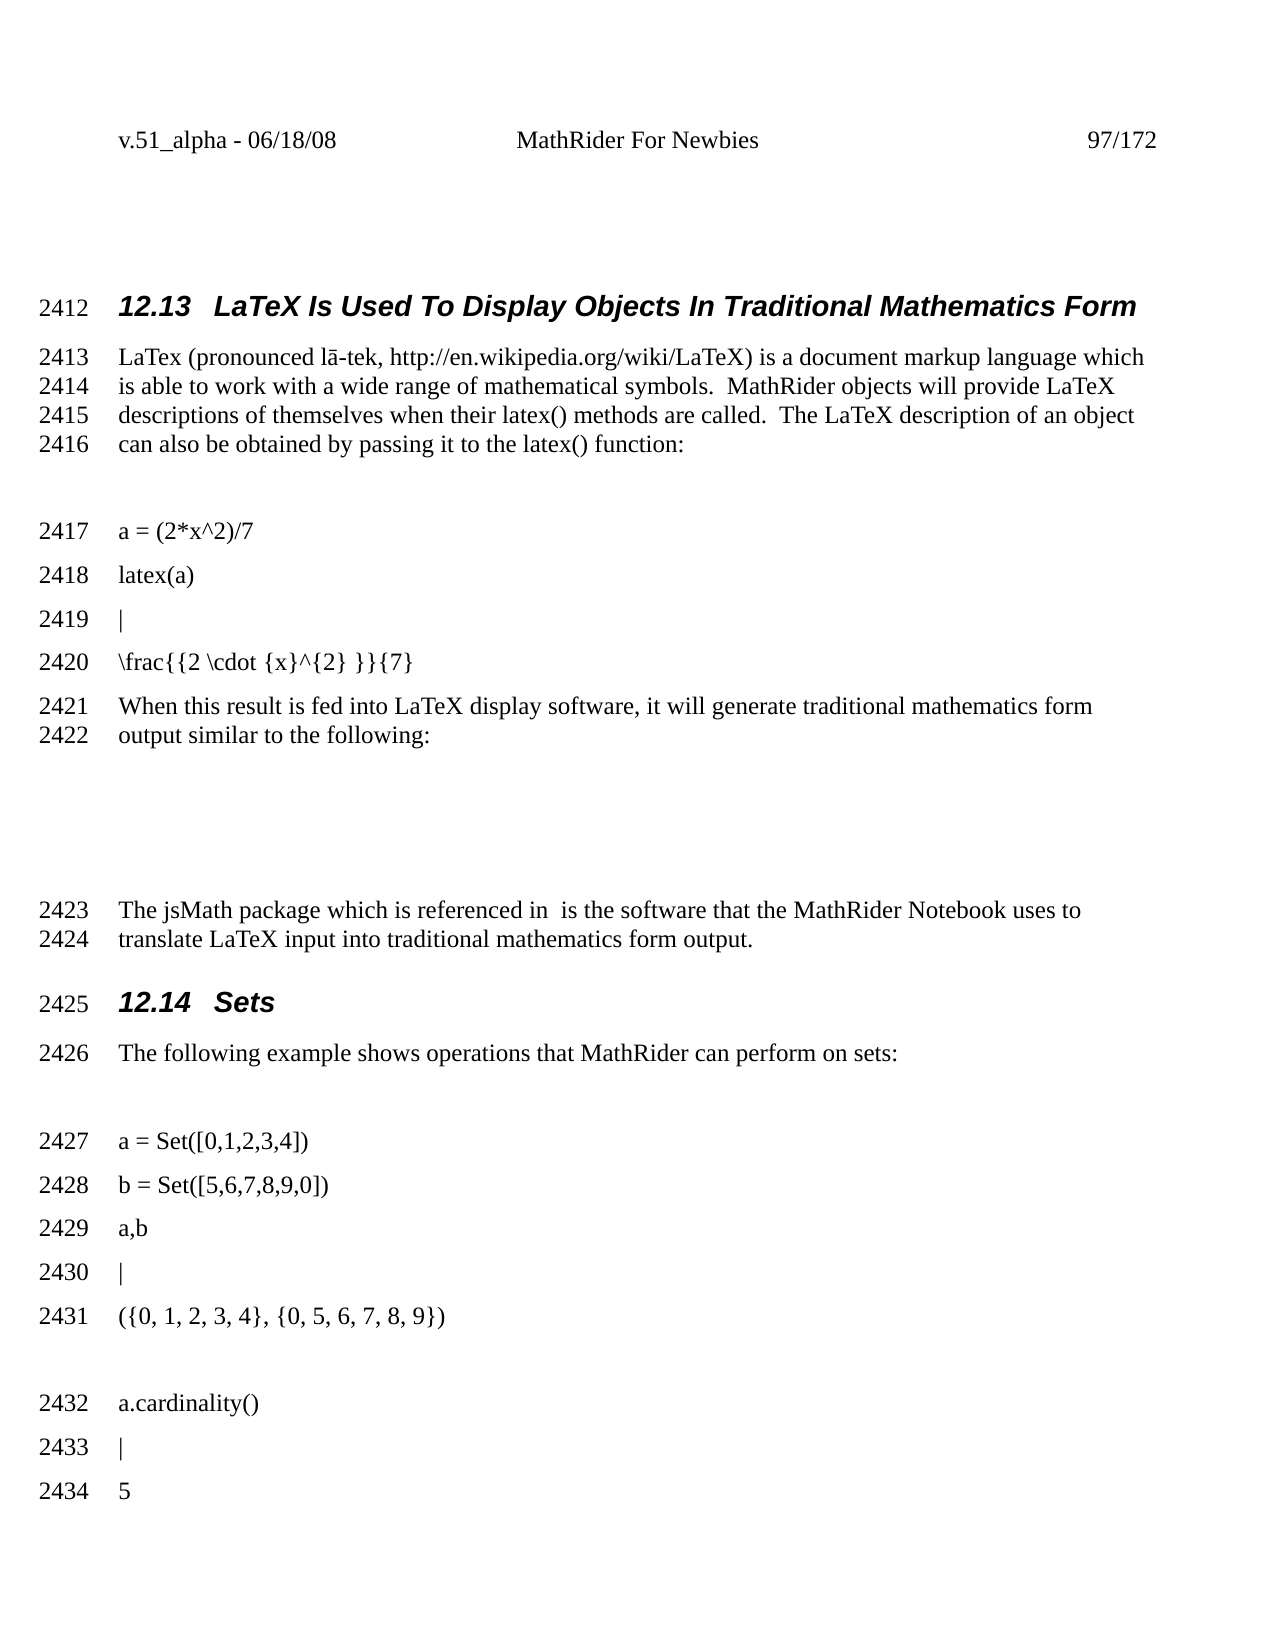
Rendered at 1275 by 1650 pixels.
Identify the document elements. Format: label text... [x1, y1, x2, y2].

text The jsMath package which is referenced in is the software that the MathRider Notebook uses to translate LaTeX input into traditional mathematics form output. [118, 895, 1157, 952]
text a,b [118, 1213, 1157, 1242]
text | [118, 1432, 1157, 1461]
text 5 [118, 1476, 1157, 1505]
text a = Set([0,1,2,3,4]) [118, 1126, 1157, 1155]
text | [118, 604, 1157, 632]
text latex(a) [118, 560, 1157, 589]
subtitle Sets [118, 985, 1157, 1018]
text When this result is fed into LaTeX display software, it will generate traditional mathematics form output similar to the following: [118, 691, 1157, 749]
text b = Set([5,6,7,8,9,0]) [118, 1170, 1157, 1198]
text | [118, 1257, 1157, 1286]
text a.cardinality() [118, 1388, 1157, 1417]
subtitle LaTeX Is Used To Display Objects In Traditional Mathematics Form [118, 289, 1157, 322]
text LaTex (pronounced lā-tek, http://en.wikipedia.org/wiki/LaTeX) is a document markup language which is able to work with a wide range of mathematical symbols. MathRider objects will provide LaTeX descriptions of themselves when their latex() methods are called. The LaTeX description of an object can also be obtained by passing it to the latex() function: [118, 342, 1157, 457]
text ({0, 1, 2, 3, 4}, {0, 5, 6, 7, 8, 9}) [118, 1301, 1157, 1330]
text a = (2*x^2)/7 [118, 516, 1157, 545]
text The following example shows operations that MathRider can perform on sets: [118, 1038, 1157, 1067]
text \frac{{2 \cdot {x}^{2} }}{7} [118, 647, 1157, 676]
